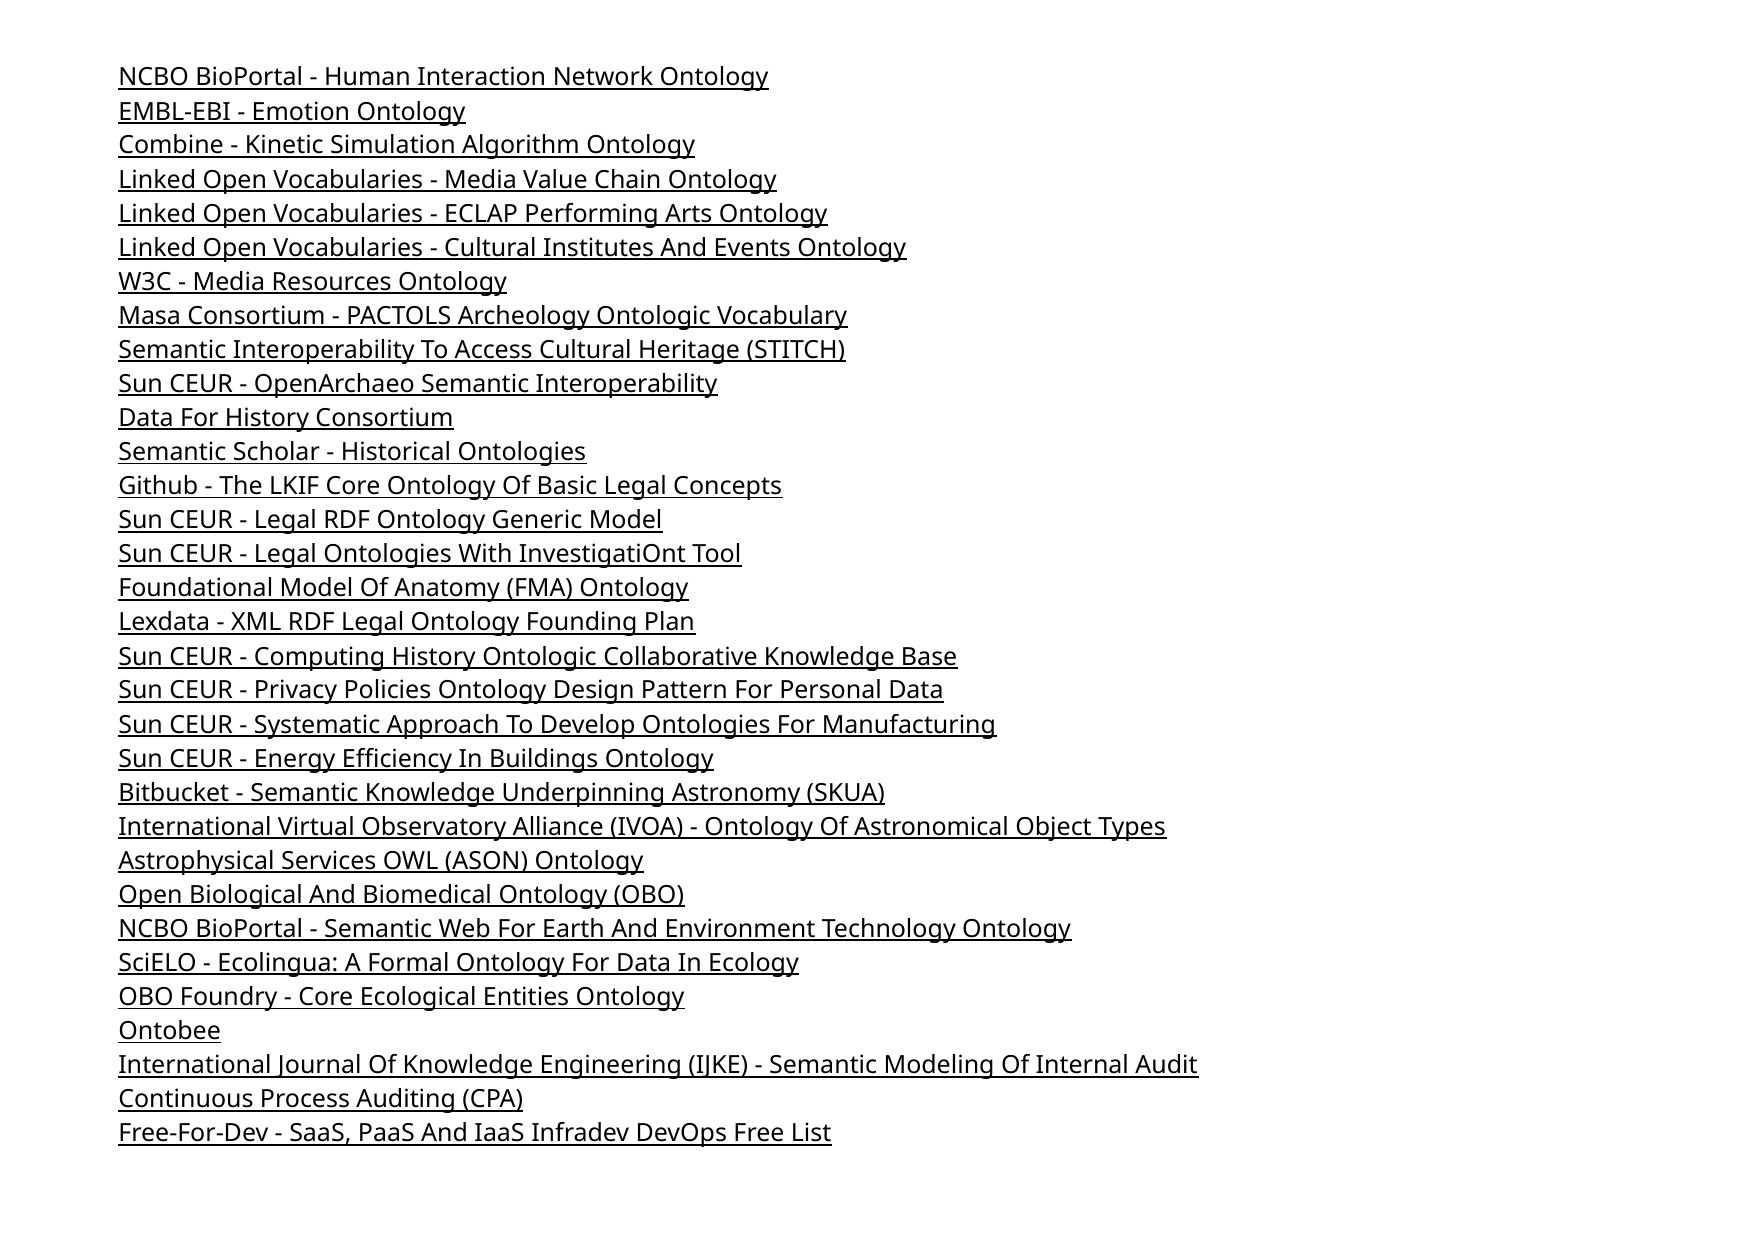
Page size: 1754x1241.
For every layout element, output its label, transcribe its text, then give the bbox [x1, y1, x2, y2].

subtitle Lexdata - XML RDF Legal Ontology Founding Plan [118, 604, 1695, 638]
subtitle W3C - Media Resources Ontology [118, 263, 1695, 297]
subtitle Foundational Model Of Anatomy (FMA) Ontology [118, 570, 1695, 604]
subtitle Astrophysical Services OWL (ASON) Ontology [118, 842, 1695, 877]
subtitle Ontobee [118, 1013, 1695, 1047]
subtitle Semantic Scholar - Historical Ontologies [118, 434, 1695, 468]
subtitle Masa Consortium - PACTOLS Archeology Ontologic Vocabulary [118, 297, 1695, 332]
subtitle SciELO - Ecolingua: A Formal Ontology For Data In Ecology [118, 945, 1695, 979]
subtitle Free-For-Dev - SaaS, PaaS And IaaS Infradev DevOps Free List [118, 1115, 1695, 1149]
subtitle Sun CEUR - Energy Efficiency In Buildings Ontology [118, 740, 1695, 774]
subtitle NCBO BioPortal - Semantic Web For Earth And Environment Technology Ontology [118, 911, 1695, 945]
subtitle Linked Open Vocabularies - Cultural Institutes And Events Ontology [118, 229, 1695, 263]
subtitle Open Biological And Biomedical Ontology (OBO) [118, 877, 1695, 911]
subtitle Combine - Kinetic Simulation Algorithm Ontology [118, 127, 1695, 161]
subtitle Sun CEUR - Computing History Ontologic Collaborative Knowledge Base [118, 638, 1695, 672]
subtitle Bitbucket - Semantic Knowledge Underpinning Astronomy (SKUA) [118, 774, 1695, 808]
subtitle NCBO BioPortal - Human Interaction Network Ontology [118, 59, 1695, 93]
subtitle Sun CEUR - OpenArchaeo Semantic Interoperability [118, 366, 1695, 400]
subtitle Data For History Consortium [118, 400, 1695, 434]
subtitle Linked Open Vocabularies - Media Value Chain Ontology [118, 161, 1695, 195]
subtitle Sun CEUR - Legal RDF Ontology Generic Model [118, 502, 1695, 536]
subtitle International Virtual Observatory Alliance (IVOA) - Ontology Of Astronomical Object Types [118, 808, 1695, 842]
subtitle Sun CEUR - Privacy Policies Ontology Design Pattern For Personal Data [118, 672, 1695, 706]
subtitle Github - The LKIF Core Ontology Of Basic Legal Concepts [118, 468, 1695, 502]
subtitle Sun CEUR - Legal Ontologies With InvestigatiOnt Tool [118, 536, 1695, 570]
subtitle Continuous Process Auditing (CPA) [118, 1081, 1695, 1115]
subtitle OBO Foundry - Core Ecological Entities Ontology [118, 979, 1695, 1013]
subtitle International Journal Of Knowledge Engineering (IJKE) - Semantic Modeling Of Internal Audit [118, 1047, 1695, 1081]
subtitle EMBL-EBI - Emotion Ontology [118, 93, 1695, 127]
subtitle Linked Open Vocabularies - ECLAP Performing Arts Ontology [118, 195, 1695, 229]
subtitle Semantic Interoperability To Access Cultural Heritage (STITCH) [118, 332, 1695, 366]
subtitle Sun CEUR - Systematic Approach To Develop Ontologies For Manufacturing [118, 706, 1695, 740]
